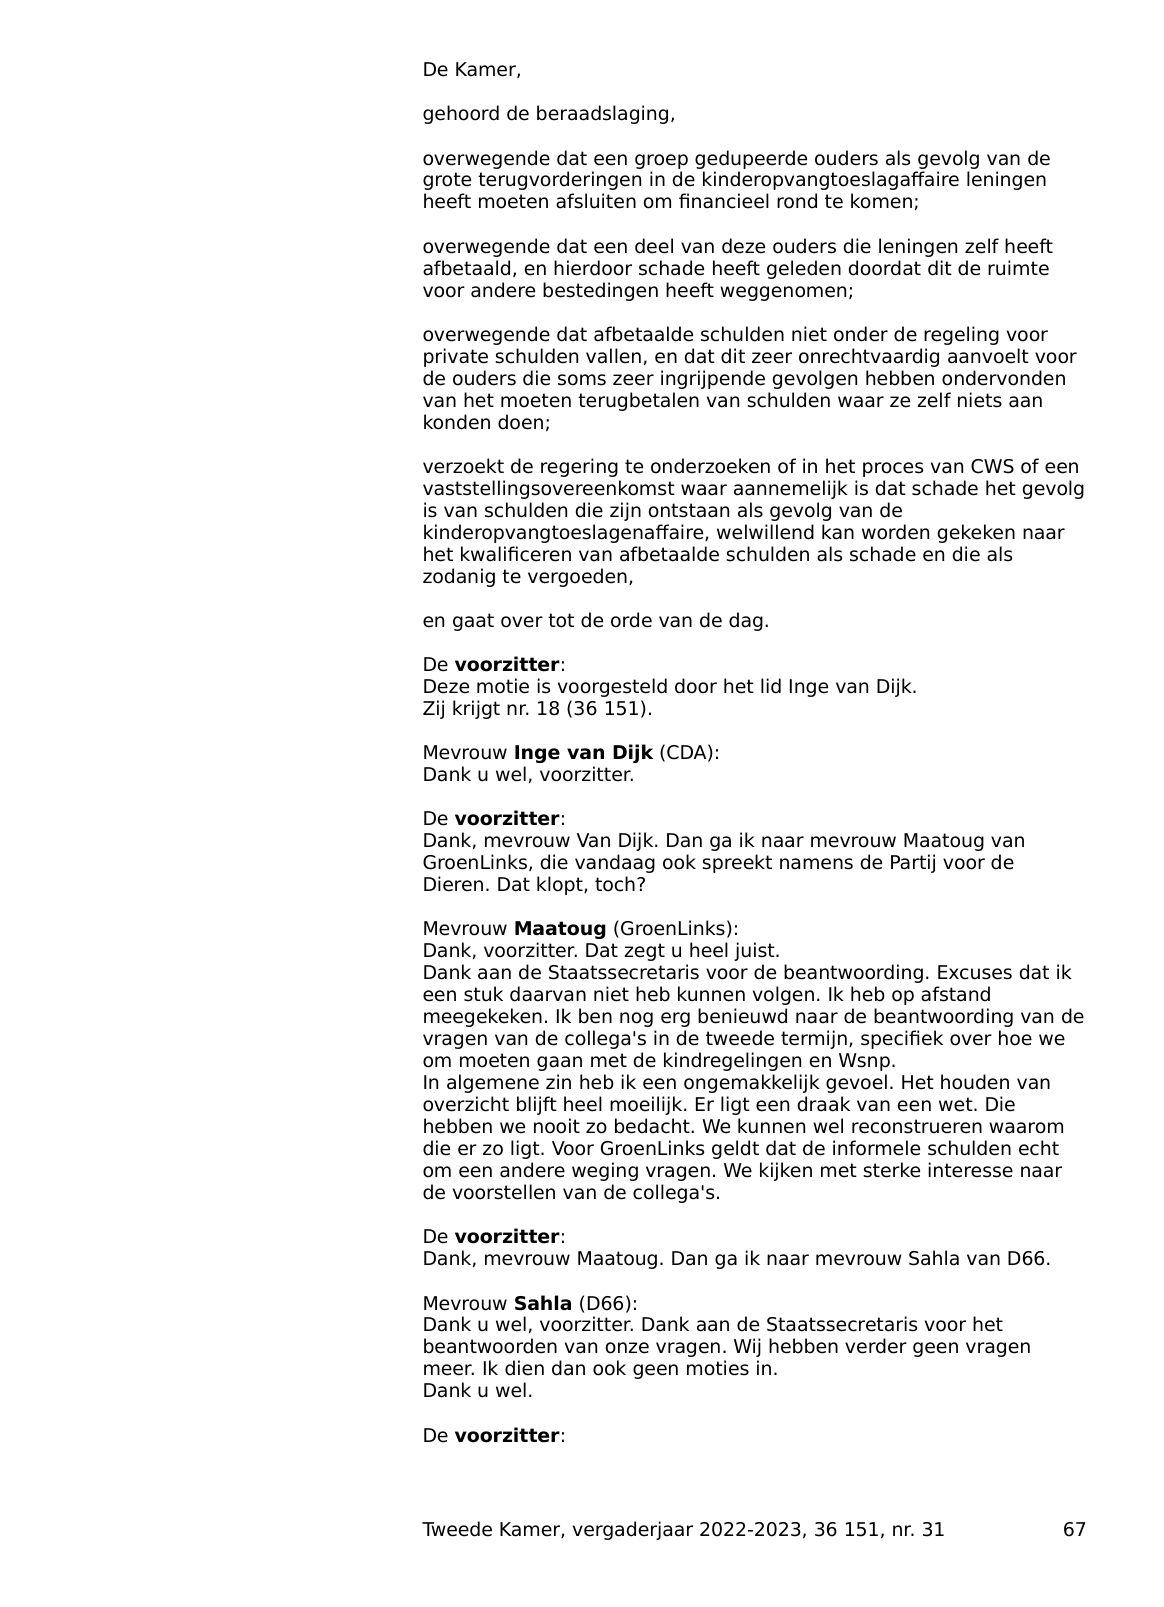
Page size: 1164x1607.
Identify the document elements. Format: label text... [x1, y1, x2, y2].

text In algemene zin heb ik een ongemakkelijk gevoel. Het houden van overzicht blijft heel moeilijk. Er ligt een draak van een wet. Die hebben we nooit zo bedacht. We kunnen wel reconstrueren waarom die er zo ligt. Voor GroenLinks geldt dat de informele schulden echt om een andere weging vragen. We kijken met sterke interesse naar de voorstellen van de collega's. [422, 1072, 1087, 1204]
text Zij krijgt nr. 18 (36 151). [422, 698, 1087, 720]
text gehoord de beraadslaging, [422, 103, 1087, 125]
text overwegende dat een deel van deze ouders die leningen zelf heeft afbetaald, en hierdoor schade heeft geleden doordat dit de ruimte voor andere bestedingen heeft weggenomen; [422, 236, 1087, 301]
text Dank u wel. [422, 1380, 1087, 1402]
text overwegende dat afbetaalde schulden niet onder de regeling voor private schulden vallen, en dat dit zeer onrechtvaardig aanvoelt voor de ouders die soms zeer ingrijpende gevolgen hebben ondervonden van het moeten terugbetalen van schulden waar ze zelf niets aan konden doen; [422, 324, 1087, 433]
text Dank, mevrouw Van Dijk. Dan ga ik naar mevrouw Maatoug van GroenLinks, die vandaag ook spreekt namens de Partij voor de Dieren. Dat klopt, toch? [422, 830, 1087, 896]
text Mevrouw Sahla (D66): [422, 1292, 1087, 1314]
text verzoekt de regering te onderzoeken of in het proces van CWS of een vaststellingsovereenkomst waar aannemelijk is dat schade het gevolg is van schulden die zijn ontstaan als gevolg van de kinderopvangtoeslagenaffaire, welwillend kan worden gekeken naar het kwalificeren van afbetaalde schulden als schade en die als zodanig te vergoeden, [422, 456, 1087, 588]
text Deze motie is voorgesteld door het lid Inge van Dijk. [422, 676, 1087, 698]
text Dank, voorzitter. Dat zegt u heel juist. [422, 940, 1087, 962]
text Dank aan de Staatssecretaris voor de beantwoording. Excuses dat ik een stuk daarvan niet heb kunnen volgen. Ik heb op afstand meegekeken. Ik ben nog erg benieuwd naar de beantwoording van de vragen van de collega's in de tweede termijn, specifiek over hoe we om moeten gaan met de kindregelingen en Wsnp. [422, 962, 1087, 1072]
text overwegende dat een groep gedupeerde ouders als gevolg van de grote terugvorderingen in de kinderopvangtoeslagaffaire leningen heeft moeten afsluiten om financieel rond te komen; [422, 147, 1087, 213]
text Dank u wel, voorzitter. [422, 764, 1087, 786]
text De Kamer, [422, 59, 1087, 81]
text De voorzitter: [422, 1226, 1087, 1248]
text en gaat over tot de orde van de dag. [422, 610, 1087, 632]
text Mevrouw Maatoug (GroenLinks): [422, 918, 1087, 940]
text Dank u wel, voorzitter. Dank aan de Staatssecretaris voor het beantwoorden van onze vragen. Wij hebben verder geen vragen meer. Ik dien dan ook geen moties in. [422, 1314, 1087, 1380]
text Mevrouw Inge van Dijk (CDA): [422, 742, 1087, 764]
text Dank, mevrouw Maatoug. Dan ga ik naar mevrouw Sahla van D66. [422, 1248, 1087, 1270]
text De voorzitter: [422, 808, 1087, 830]
text De voorzitter: [422, 654, 1087, 676]
text De voorzitter: [422, 1424, 1087, 1446]
